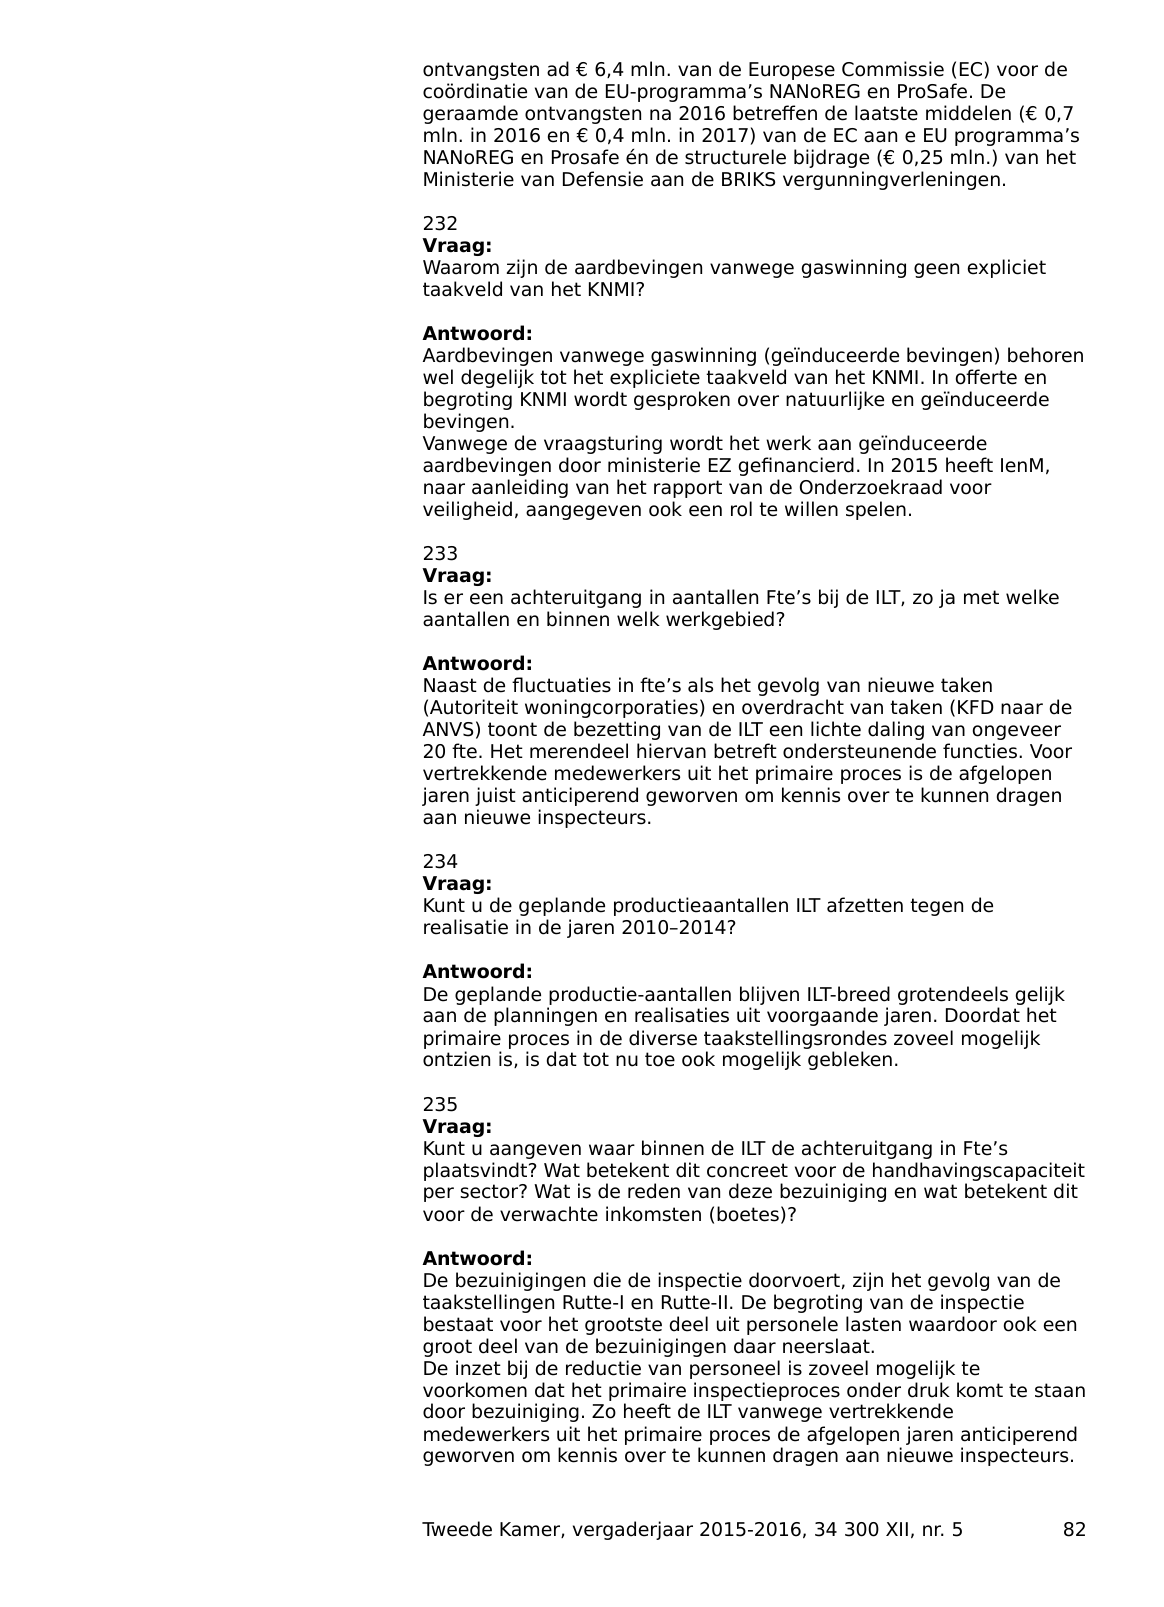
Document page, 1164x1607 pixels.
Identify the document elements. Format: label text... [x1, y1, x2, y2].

text De inzet bij de reductie van personeel is zoveel mogelijk te voorkomen dat het primaire inspectieproces onder druk komt te staan door bezuiniging. Zo heeft de ILT vanwege vertrekkende medewerkers uit het primaire proces de afgelopen jaren anticiperend geworven om kennis over te kunnen dragen aan nieuwe inspecteurs. [422, 1357, 1087, 1467]
text Waarom zijn de aardbevingen vanwege gaswinning geen expliciet taakveld van het KNMI? [422, 257, 1087, 301]
text Antwoord: [422, 323, 1087, 345]
text De geplande productie-aantallen blijven ILT-breed grotendeels gelijk aan de planningen en realisaties uit voorgaande jaren. Doordat het primaire proces in de diverse taakstellingsrondes zoveel mogelijk ontzien is, is dat tot nu toe ook mogelijk gebleken. [422, 983, 1087, 1071]
text 233 [422, 543, 1087, 565]
text Vraag: [422, 565, 1087, 587]
text Antwoord: [422, 961, 1087, 983]
text Vraag: [422, 873, 1087, 895]
text Vanwege de vraagsturing wordt het werk aan geïnduceerde aardbevingen door ministerie EZ gefinancierd. In 2015 heeft IenM, naar aanleiding van het rapport van de Onderzoekraad voor veiligheid, aangegeven ook een rol te willen spelen. [422, 433, 1087, 521]
text 232 [422, 213, 1087, 235]
text Naast de fluctuaties in fte’s als het gevolg van nieuwe taken (Autoriteit woningcorporaties) en overdracht van taken (KFD naar de ANVS) toont de bezetting van de ILT een lichte daling van ongeveer 20 fte. Het merendeel hiervan betreft ondersteunende functies. Voor vertrekkende medewerkers uit het primaire proces is de afgelopen jaren juist anticiperend geworven om kennis over te kunnen dragen aan nieuwe inspecteurs. [422, 675, 1087, 829]
text Vraag: [422, 1116, 1087, 1137]
text Antwoord: [422, 653, 1087, 675]
text Antwoord: [422, 1248, 1087, 1269]
text Kunt u de geplande productieaantallen ILT afzetten tegen de realisatie in de jaren 2010–2014? [422, 895, 1087, 939]
text Vraag: [422, 235, 1087, 257]
text 235 [422, 1093, 1087, 1116]
text Kunt u aangeven waar binnen de ILT de achteruitgang in Fte’s plaatsvindt? Wat betekent dit concreet voor de handhavingscapaciteit per sector? Wat is de reden van deze bezuiniging en wat betekent dit voor de verwachte inkomsten (boetes)? [422, 1137, 1087, 1225]
text ontvangsten ad € 6,4 mln. van de Europese Commissie (EC) voor de coördinatie van de EU-programma’s NANoREG en ProSafe. De geraamde ontvangsten na 2016 betreffen de laatste middelen (€ 0,7 mln. in 2016 en € 0,4 mln. in 2017) van de EC aan e EU programma’s NANoREG en Prosafe én de structurele bijdrage (€ 0,25 mln.) van het Ministerie van Defensie aan de BRIKS vergunningverleningen. [422, 59, 1087, 191]
text Is er een achteruitgang in aantallen Fte’s bij de ILT, zo ja met welke aantallen en binnen welk werkgebied? [422, 587, 1087, 631]
text Aardbevingen vanwege gaswinning (geïnduceerde bevingen) behoren wel degelijk tot het expliciete taakveld van het KNMI. In offerte en begroting KNMI wordt gesproken over natuurlijke en geïnduceerde bevingen. [422, 345, 1087, 433]
text De bezuinigingen die de inspectie doorvoert, zijn het gevolg van de taakstellingen Rutte-I en Rutte-II. De begroting van de inspectie bestaat voor het grootste deel uit personele lasten waardoor ook een groot deel van de bezuinigingen daar neerslaat. [422, 1269, 1087, 1357]
text 234 [422, 851, 1087, 873]
